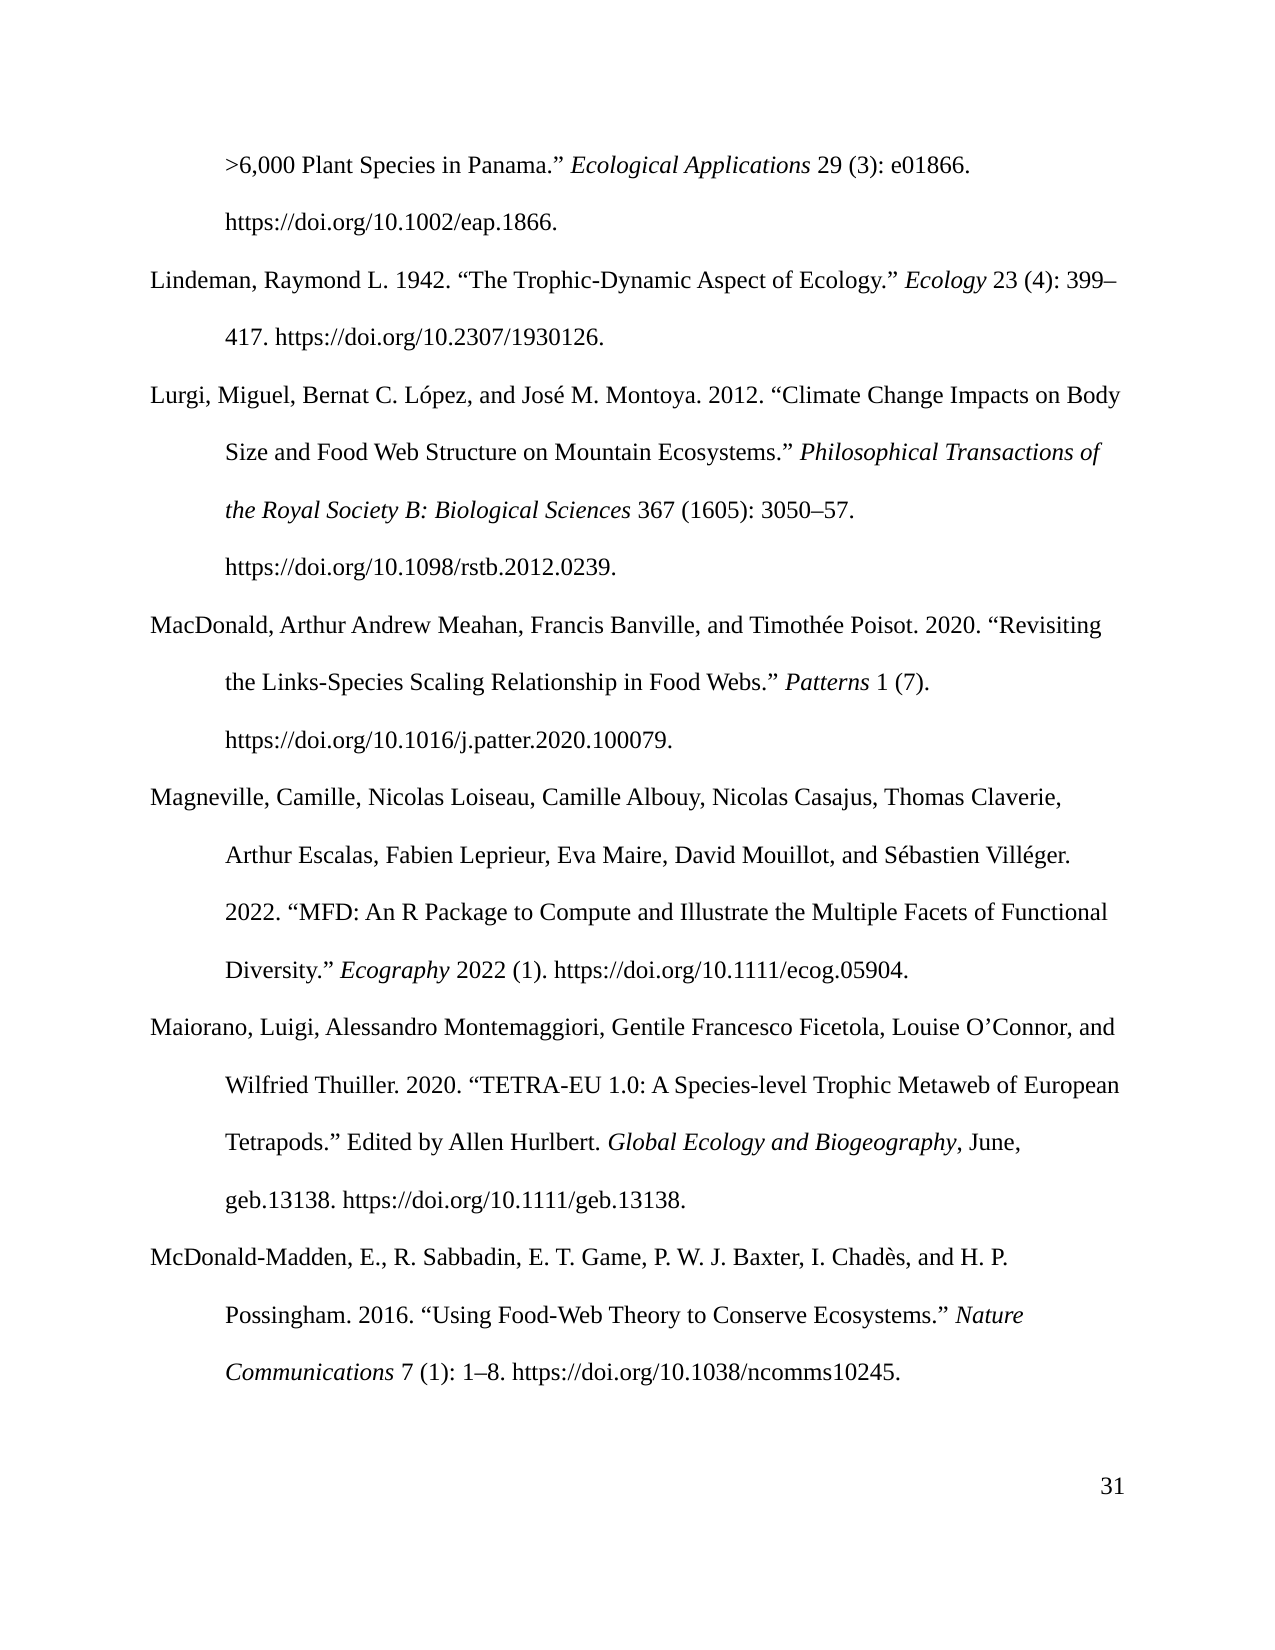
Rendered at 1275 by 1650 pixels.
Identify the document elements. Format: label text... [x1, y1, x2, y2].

text MacDonald, Arthur Andrew Meahan, Francis Banville, and Timothée Poisot. 2020. “Revisiting the Links-Species Scaling Relationship in Food Webs.” Patterns 1 (7). https://doi.org/10.1016/j.patter.2020.100079. [150, 610, 1125, 754]
text Lindeman, Raymond L. 1942. “The Trophic-Dynamic Aspect of Ecology.” Ecology 23 (4): 399–417. https://doi.org/10.2307/1930126. [150, 265, 1125, 351]
text McDonald-Madden, E., R. Sabbadin, E. T. Game, P. W. J. Baxter, I. Chadès, and H. P. Possingham. 2016. “Using Food-Web Theory to Conserve Ecosystems.” Nature Communications 7 (1): 1–8. https://doi.org/10.1038/ncomms10245. [150, 1242, 1125, 1386]
text Lurgi, Miguel, Bernat C. López, and José M. Montoya. 2012. “Climate Change Impacts on Body Size and Food Web Structure on Mountain Ecosystems.” Philosophical Transactions of the Royal Society B: Biological Sciences 367 (1605): 3050–57. https://doi.org/10.1098/rstb.2012.0239. [150, 380, 1125, 581]
text Maiorano, Luigi, Alessandro Montemaggiori, Gentile Francesco Ficetola, Louise O’Connor, and Wilfried Thuiller. 2020. “TETRA‐EU 1.0: A Species‐level Trophic Metaweb of European Tetrapods.” Edited by Allen Hurlbert. Global Ecology and Biogeography, June, geb.13138. https://doi.org/10.1111/geb.13138. [150, 1012, 1125, 1214]
text Magneville, Camille, Nicolas Loiseau, Camille Albouy, Nicolas Casajus, Thomas Claverie, Arthur Escalas, Fabien Leprieur, Eva Maire, David Mouillot, and Sébastien Villéger. 2022. “MFD: An R Package to Compute and Illustrate the Multiple Facets of Functional Diversity.” Ecography 2022 (1). https://doi.org/10.1111/ecog.05904. [150, 782, 1125, 984]
text >6,000 Plant Species in Panama.” Ecological Applications 29 (3): e01866. https://doi.org/10.1002/eap.1866. [150, 150, 1125, 236]
